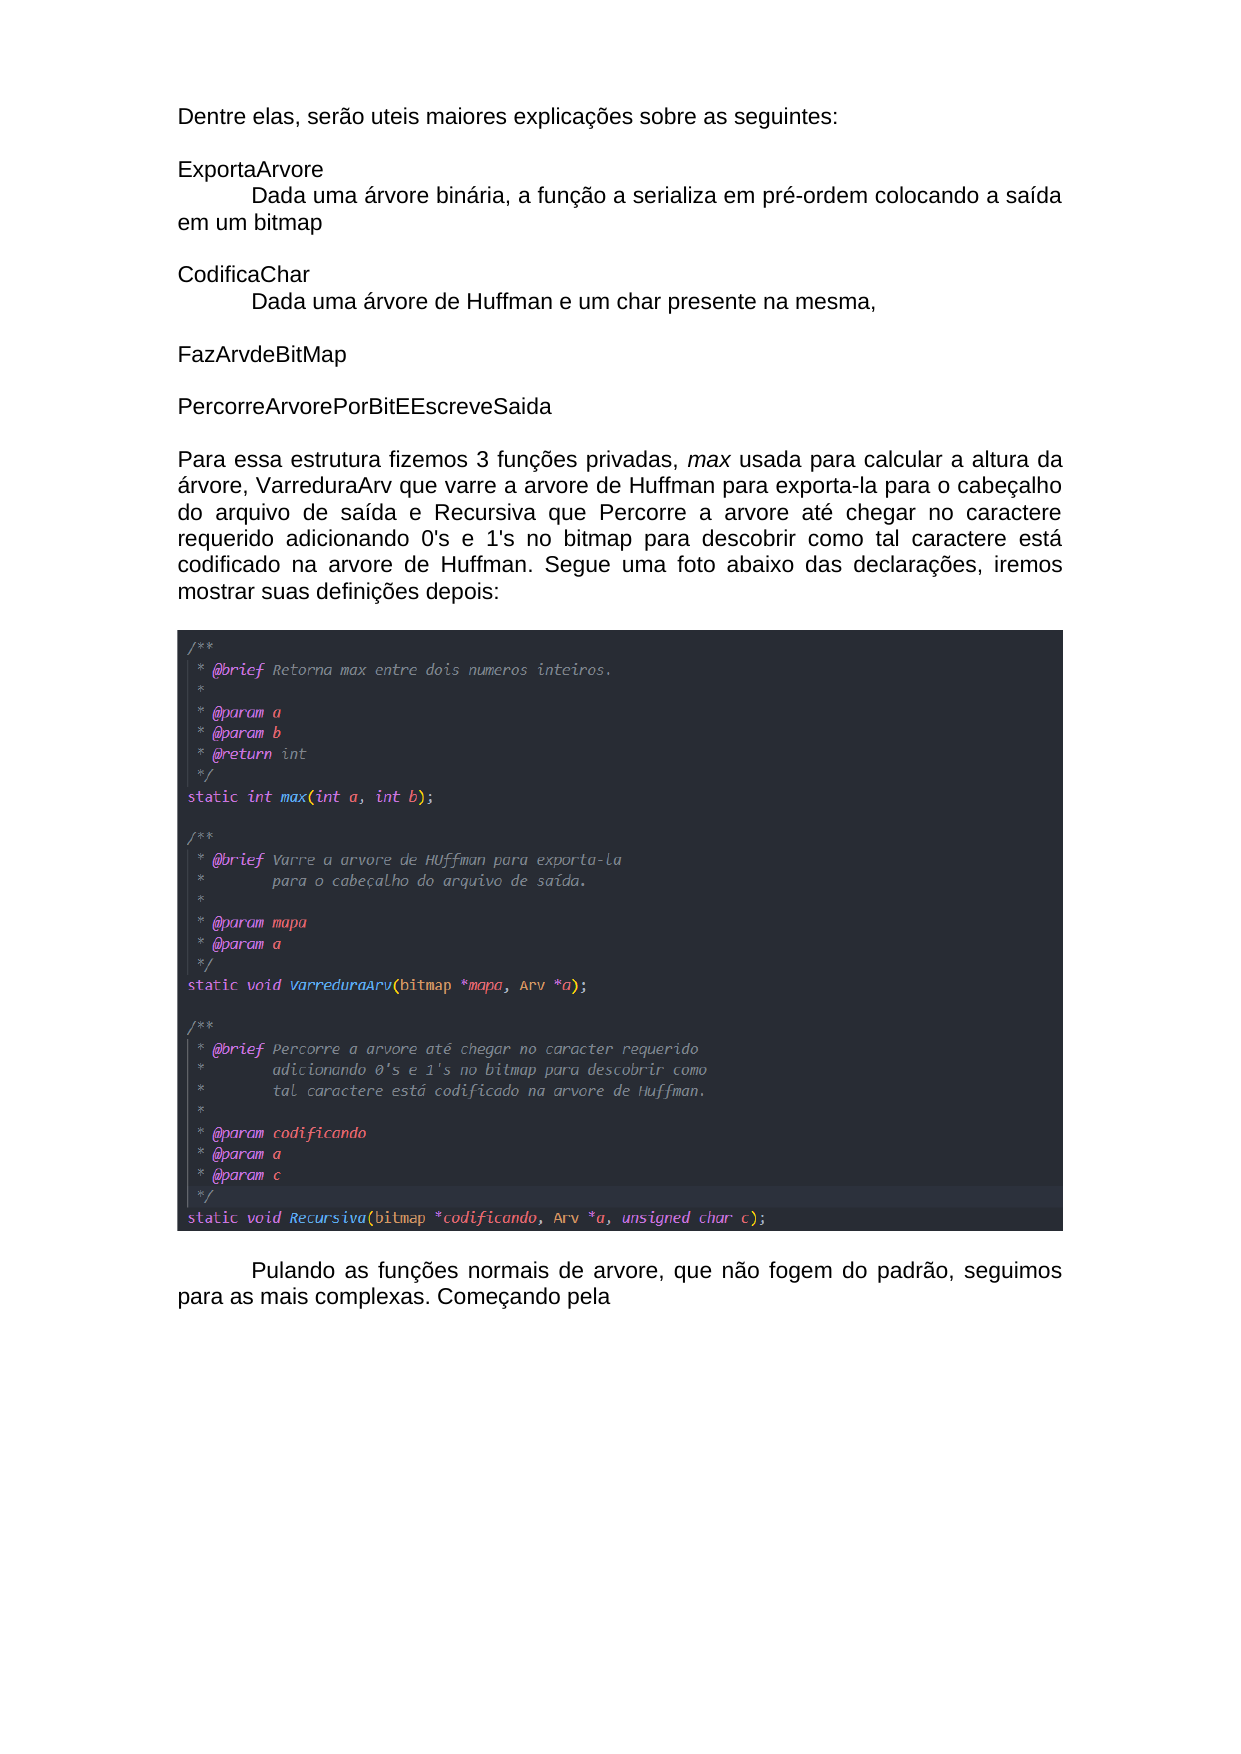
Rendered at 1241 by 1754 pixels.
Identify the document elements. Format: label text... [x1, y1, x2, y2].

picture [177, 630, 1063, 1231]
text Dada uma árvore de Huffman e um char presente na mesma, [177, 288, 1063, 314]
text FazArvdeBitMap [177, 341, 1063, 367]
text Dentre elas, serão uteis maiores explicações sobre as seguintes: [177, 103, 1063, 130]
text Dada uma árvore binária, a função a serializa em pré-ordem colocando a saída em um bitmap [177, 182, 1063, 235]
text PercorreArvorePorBitEEscreveSaida [177, 393, 1063, 419]
text CodificaChar [177, 261, 1063, 288]
text Para essa estrutura fizemos 3 funções privadas, max usada para calcular a altura da árvore, VarreduraArv que varre a arvore de Huffman para exporta-la para o cabeçalho do arquivo de saída e Recursiva que Percorre a arvore até chegar no caractere requerido adicionando 0's e 1's no bitmap para descobrir como tal caractere está codificado na arvore de Huffman. Segue uma foto abaixo das declarações, iremos mostrar suas definições depois: [177, 446, 1063, 604]
text ExportaArvore [177, 156, 1063, 182]
text Pulando as funções normais de arvore, que não fogem do padrão, seguimos para as mais complexas. Começando pela [177, 1257, 1063, 1309]
